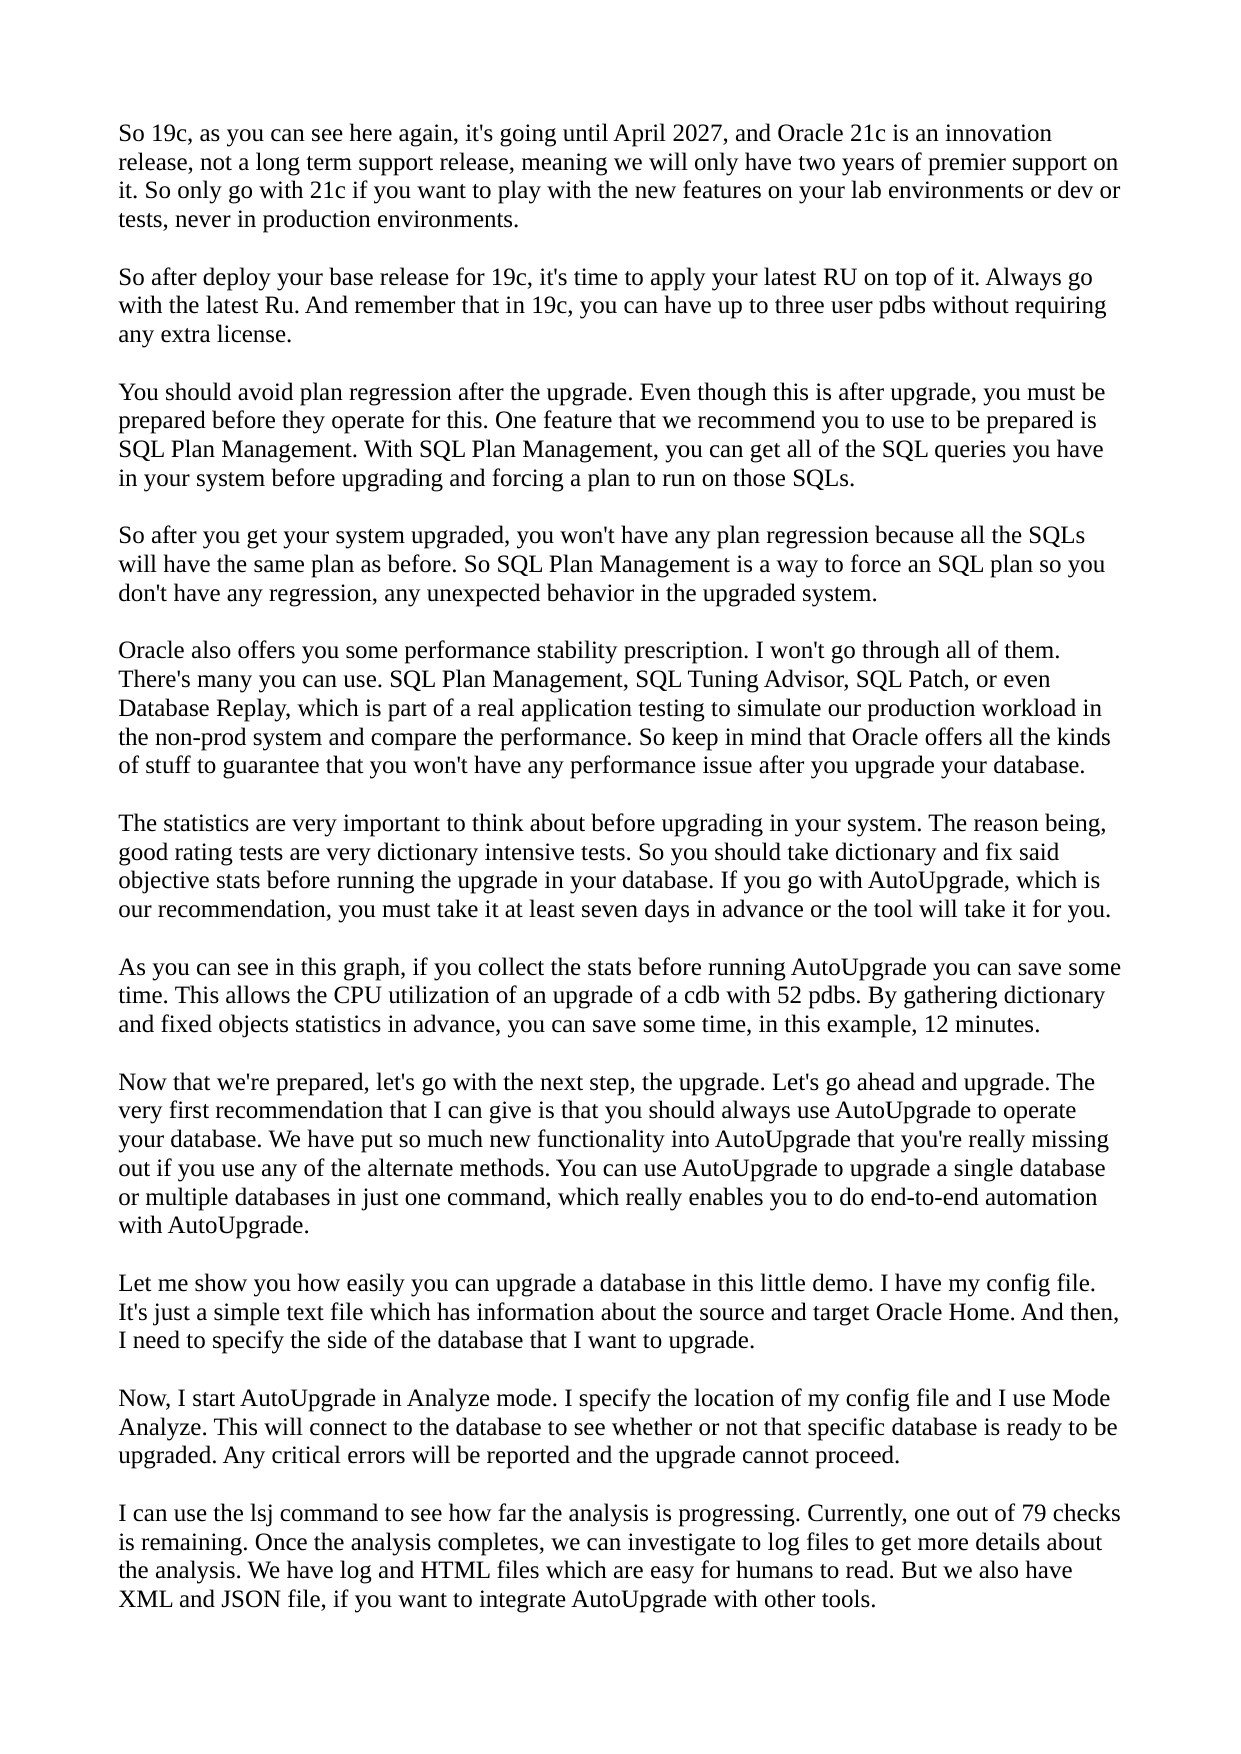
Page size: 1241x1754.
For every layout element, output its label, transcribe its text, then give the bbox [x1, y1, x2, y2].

text Let me show you how easily you can upgrade a database in this little demo. I have my config file. It's just a simple text file which has information about the source and target Oracle Home. And then, I need to specify the side of the database that I want to upgrade. [118, 1268, 1122, 1354]
text You should avoid plan regression after the upgrade. Even though this is after upgrade, you must be prepared before they operate for this. One feature that we recommend you to use to be prepared is SQL Plan Management. With SQL Plan Management, you can get all of the SQL queries you have in your system before upgrading and forcing a plan to run on those SQLs. [118, 377, 1122, 492]
text As you can see in this graph, if you collect the stats before running AutoUpgrade you can save some time. This allows the CPU utilization of an upgrade of a cdb with 52 pdbs. By gathering dictionary and fixed objects statistics in advance, you can save some time, in this example, 12 minutes. [118, 952, 1122, 1038]
text So after you get your system upgraded, you won't have any plan regression because all the SQLs will have the same plan as before. So SQL Plan Management is a way to force an SQL plan so you don't have any regression, any unexpected behavior in the upgraded system. [118, 521, 1122, 607]
text The statistics are very important to think about before upgrading in your system. The reason being, good rating tests are very dictionary intensive tests. So you should take dictionary and fix said objective stats before running the upgrade in your database. If you go with AutoUpgrade, which is our recommendation, you must take it at least seven days in advance or the tool will take it for you. [118, 808, 1122, 923]
text So 19c, as you can see here again, it's going until April 2027, and Oracle 21c is an innovation release, not a long term support release, meaning we will only have two years of premier support on it. So only go with 21c if you want to play with the new features on your lab environments or dev or tests, never in production environments. [118, 118, 1122, 233]
text Now, I start AutoUpgrade in Analyze mode. I specify the location of my config file and I use Mode Analyze. This will connect to the database to see whether or not that specific database is ready to be upgraded. Any critical errors will be reported and the upgrade cannot proceed. [118, 1383, 1122, 1469]
text I can use the lsj command to see how far the analysis is progressing. Currently, one out of 79 checks is remaining. Once the analysis completes, we can investigate to log files to get more details about the analysis. We have log and HTML files which are easy for humans to read. But we also have XML and JSON file, if you want to integrate AutoUpgrade with other tools. [118, 1498, 1122, 1613]
text Now that we're prepared, let's go with the next step, the upgrade. Let's go ahead and upgrade. The very first recommendation that I can give is that you should always use AutoUpgrade to operate your database. We have put so much new functionality into AutoUpgrade that you're really missing out if you use any of the alternate methods. You can use AutoUpgrade to upgrade a single database or multiple databases in just one command, which really enables you to do end-to-end automation with AutoUpgrade. [118, 1067, 1122, 1239]
text Oracle also offers you some performance stability prescription. I won't go through all of them. There's many you can use. SQL Plan Management, SQL Tuning Advisor, SQL Patch, or even Database Replay, which is part of a real application testing to simulate our production workload in the non-prod system and compare the performance. So keep in mind that Oracle offers all the kinds of stuff to guarantee that you won't have any performance issue after you upgrade your database. [118, 636, 1122, 779]
text So after deploy your base release for 19c, it's time to apply your latest RU on top of it. Always go with the latest Ru. And remember that in 19c, you can have up to three user pdbs without requiring any extra license. [118, 262, 1122, 348]
